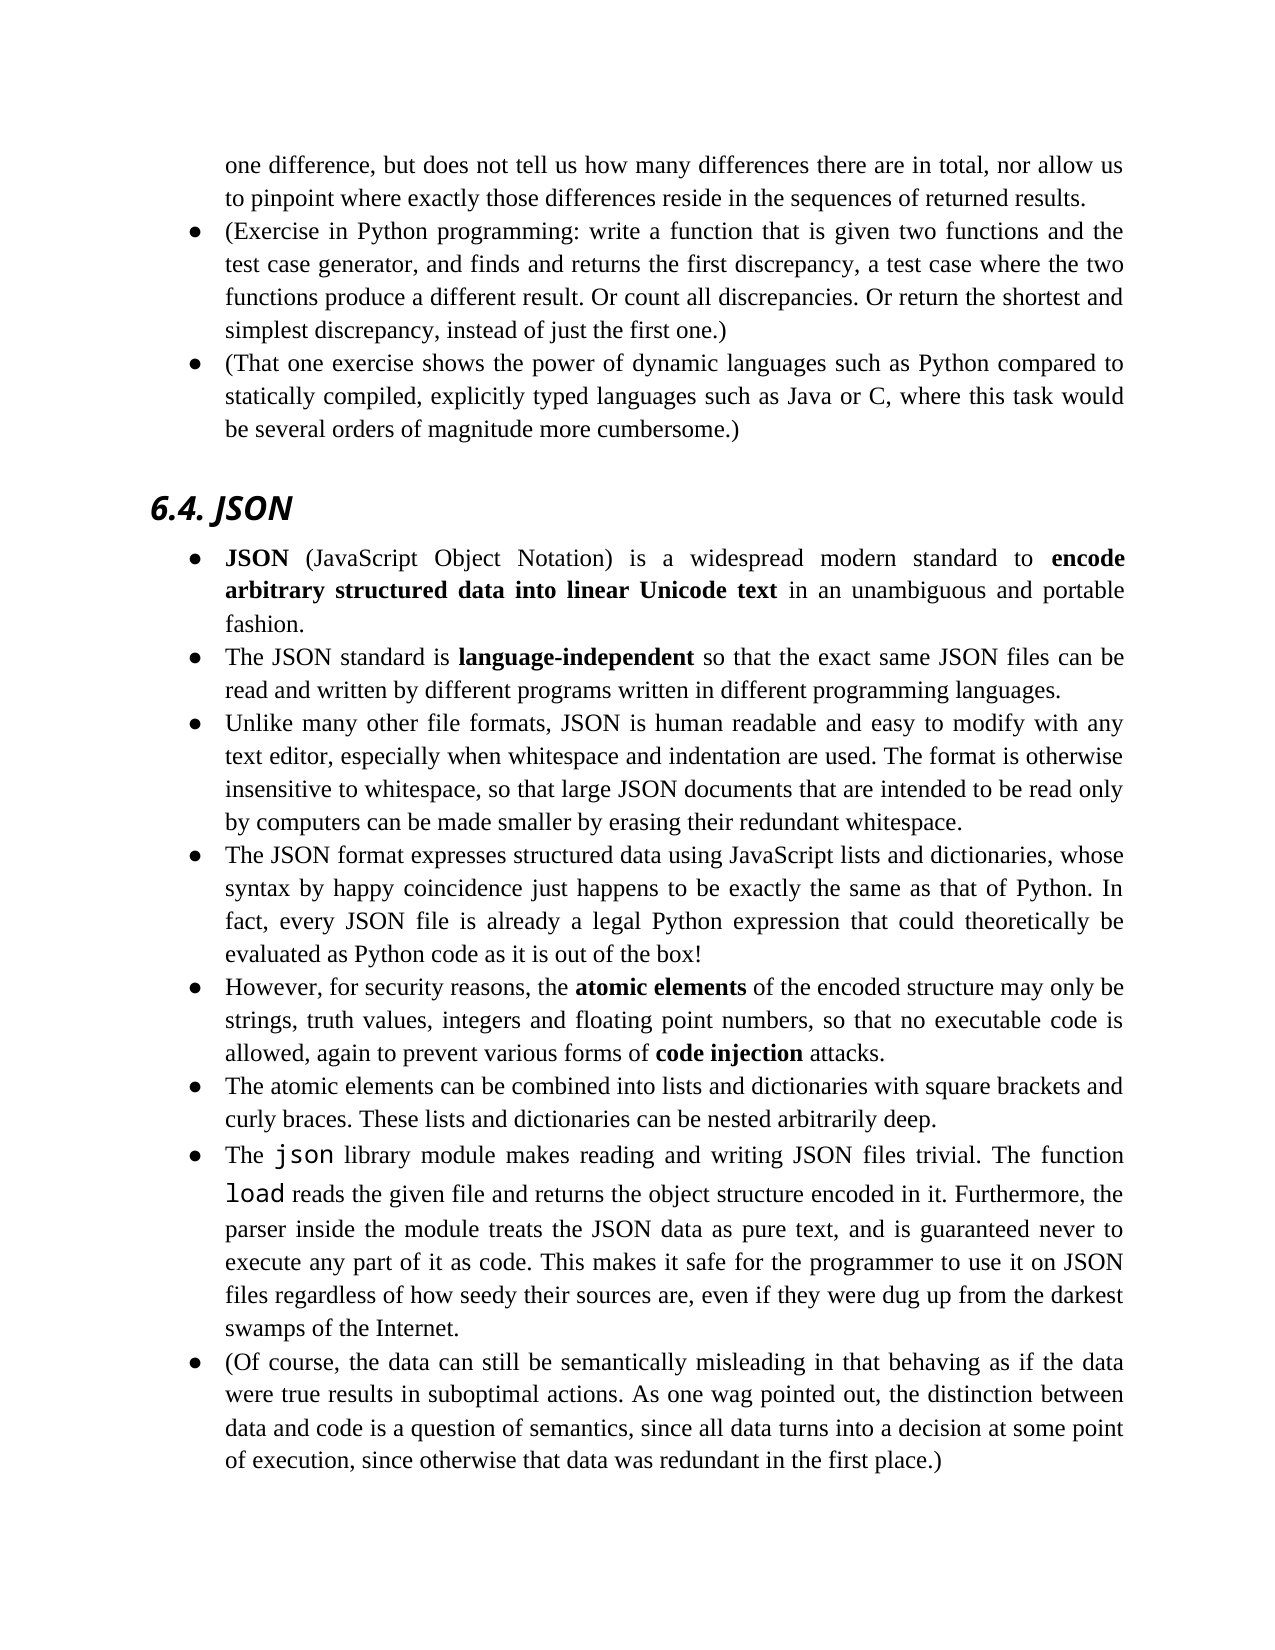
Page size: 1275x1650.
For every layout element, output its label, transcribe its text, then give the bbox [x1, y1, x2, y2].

list one difference, but does not tell us how many differences there are in total, nor allow us to pinpoint where exactly those differences reside in the sequences of returned results. [187, 150, 1125, 212]
list Unlike many other file formats, JSON is human readable and easy to modify with any text editor, especially when whitespace and indentation are used. The format is otherwise insensitive to whitespace, so that large JSON documents that are intended to be read only by computers can be made smaller by erasing their redundant whitespace. [187, 708, 1125, 836]
list The atomic elements can be combined into lists and dictionaries with square brackets and curly braces. These lists and dictionaries can be nested arbitrarily deep. [187, 1071, 1125, 1133]
list The json library module makes reading and writing JSON files trivial. The function load reads the given file and returns the object structure encoded in it. Furthermore, the parser inside the module treats the JSON data as pure text, and is guaranteed never to execute any part of it as code. This makes it safe for the programmer to use it on JSON files regardless of how seedy their sources are, even if they were dug up from the darkest swamps of the Internet. [187, 1137, 1125, 1342]
list (Exercise in Python programming: write a function that is given two functions and the test case generator, and finds and returns the first discrepancy, a test case where the two functions produce a different result. Or count all discrepancies. Or return the shortest and simplest discrepancy, instead of just the first one.) [187, 216, 1125, 344]
list However, for security reasons, the atomic elements of the encoded structure may only be strings, truth values, integers and floating point numbers, so that no executable code is allowed, again to prevent various forms of code injection attacks. [187, 972, 1125, 1067]
list The JSON format expresses structured data using JavaScript lists and dictionaries, whose syntax by happy coincidence just happens to be exactly the same as that of Python. In fact, every JSON file is already a legal Python expression that could theoretically be evaluated as Python code as it is out of the box! [187, 840, 1125, 968]
list The JSON standard is language-independent so that the exact same JSON files can be read and written by different programs written in different programming languages. [187, 642, 1125, 703]
subtitle 6.4. JSON [150, 485, 1125, 530]
list JSON (JavaScript Object Notation) is a widespread modern standard to encode arbitrary structured data into linear Unicode text in an unambiguous and portable fashion. [187, 543, 1125, 637]
list (Of course, the data can still be semantically misleading in that behaving as if the data were true results in suboptimal actions. As one wag pointed out, the distinction between data and code is a question of semantics, since all data turns into a decision at some point of execution, since otherwise that data was redundant in the first place.) [187, 1347, 1125, 1474]
list (That one exercise shows the power of dynamic languages such as Python compared to statically compiled, explicitly typed languages such as Java or C, where this task would be several orders of magnitude more cumbersome.) [187, 348, 1125, 443]
